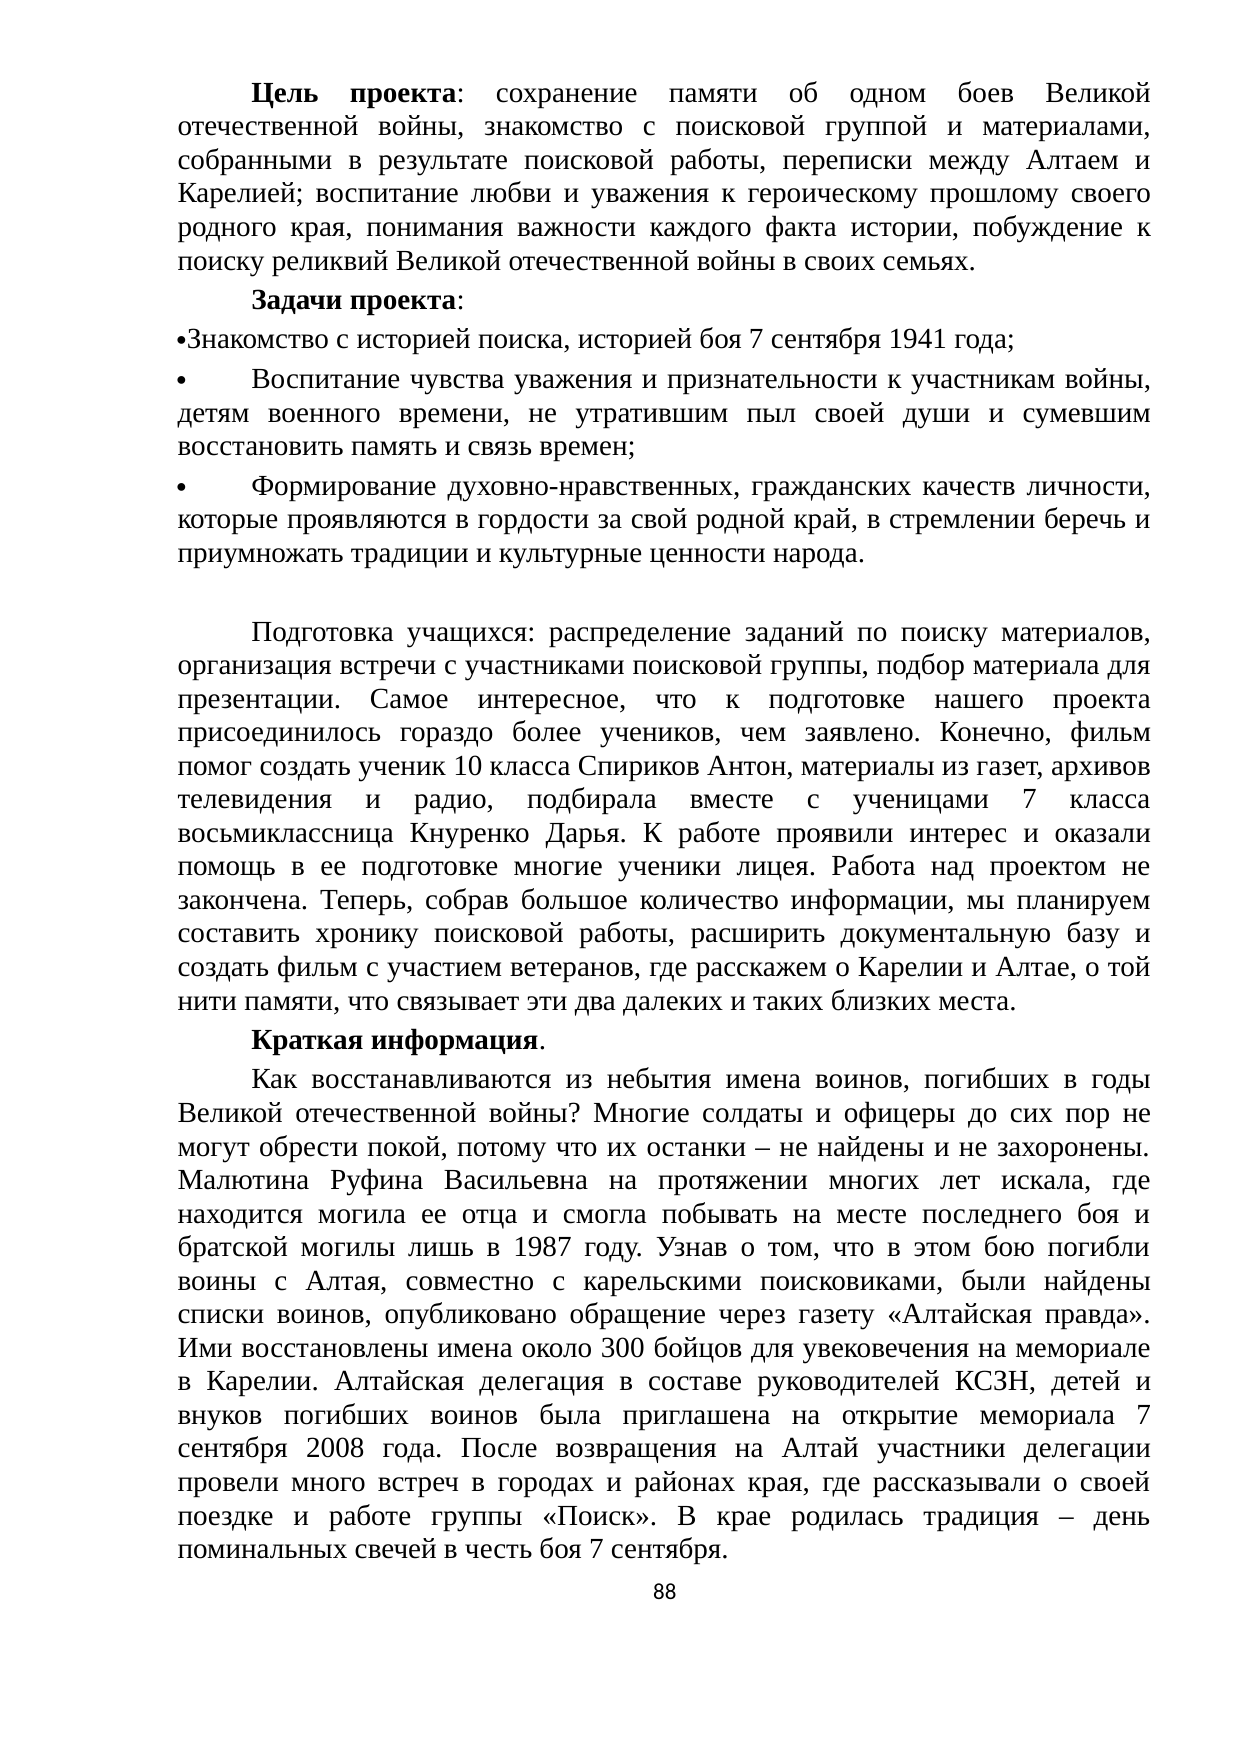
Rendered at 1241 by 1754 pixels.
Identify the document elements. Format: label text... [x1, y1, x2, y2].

text Как восстанавливаются из небытия имена воинов, погибших в годы Великой отечественной войны? Многие солдаты и офицеры до сих пор не могут обрести покой, потому что их останки – не найдены и не захоронены. Малютина Руфина Васильевна на протяжении многих лет искала, где находится могила ее отца и смогла побывать на месте последнего боя и братской могилы лишь в 1987 году. Узнав о том, что в этом бою погибли воины с Алтая, совместно с карельскими поисковиками, были найдены списки воинов, опубликовано обращение через газету «Алтайская правда». Ими восстановлены имена около 300 бойцов для увековечения на мемориале в Карелии. Алтайская делегация в составе руководителей КСЗН, детей и внуков погибших воинов была приглашена на открытие мемориала 7 сентября 2008 года. После возвращения на Алтай участники делегации провели много встреч в городах и районах края, где рассказывали о своей поездке и работе группы «Поиск». В крае родилась традиция – день поминальных свечей в честь боя 7 сентября. [177, 1062, 1152, 1565]
text Краткая информация. [177, 1022, 1152, 1056]
text Задачи проекта: [177, 282, 1152, 316]
list Формирование духовно-нравственных, гражданских качеств личности, которые проявляются в гордости за свой родной край, в стремлении беречь и приумножать традиции и культурные ценности народа. [177, 468, 1152, 568]
text Цель проекта: сохранение памяти об одном боев Великой отечественной войны, знакомство с поисковой группой и материалами, собранными в результате поисковой работы, переписки между Алтаем и Карелией; воспитание любви и уважения к героическому прошлому своего родного края, понимания важности каждого факта истории, побуждение к поиску реликвий Великой отечественной войны в своих семьях. [177, 75, 1152, 276]
text Подготовка учащихся: распределение заданий по поиску материалов, организация встречи с участниками поисковой группы, подбор материала для презентации. Самое интересное, что к подготовке нашего проекта присоединилось гораздо более учеников, чем заявлено. Конечно, фильм помог создать ученик 10 класса Спириков Антон, материалы из газет, архивов телевидения и радио, подбирала вместе с ученицами 7 класса восьмиклассница Кнуренко Дарья. К работе проявили интерес и оказали помощь в ее подготовке многие ученики лицея. Работа над проектом не закончена. Теперь, собрав большое количество информации, мы планируем составить хронику поисковой работы, расширить документальную базу и создать фильм с участием ветеранов, где расскажем о Карелии и Алтае, о той нити памяти, что связывает эти два далеких и таких близких места. [177, 614, 1152, 1016]
list Знакомство с историей поиска, историей боя 7 сентября 1941 года; [177, 322, 1152, 355]
list Воспитание чувства уважения и признательности к участникам войны, детям военного времени, не утратившим пыл своей души и сумевшим восстановить память и связь времен; [177, 361, 1152, 462]
